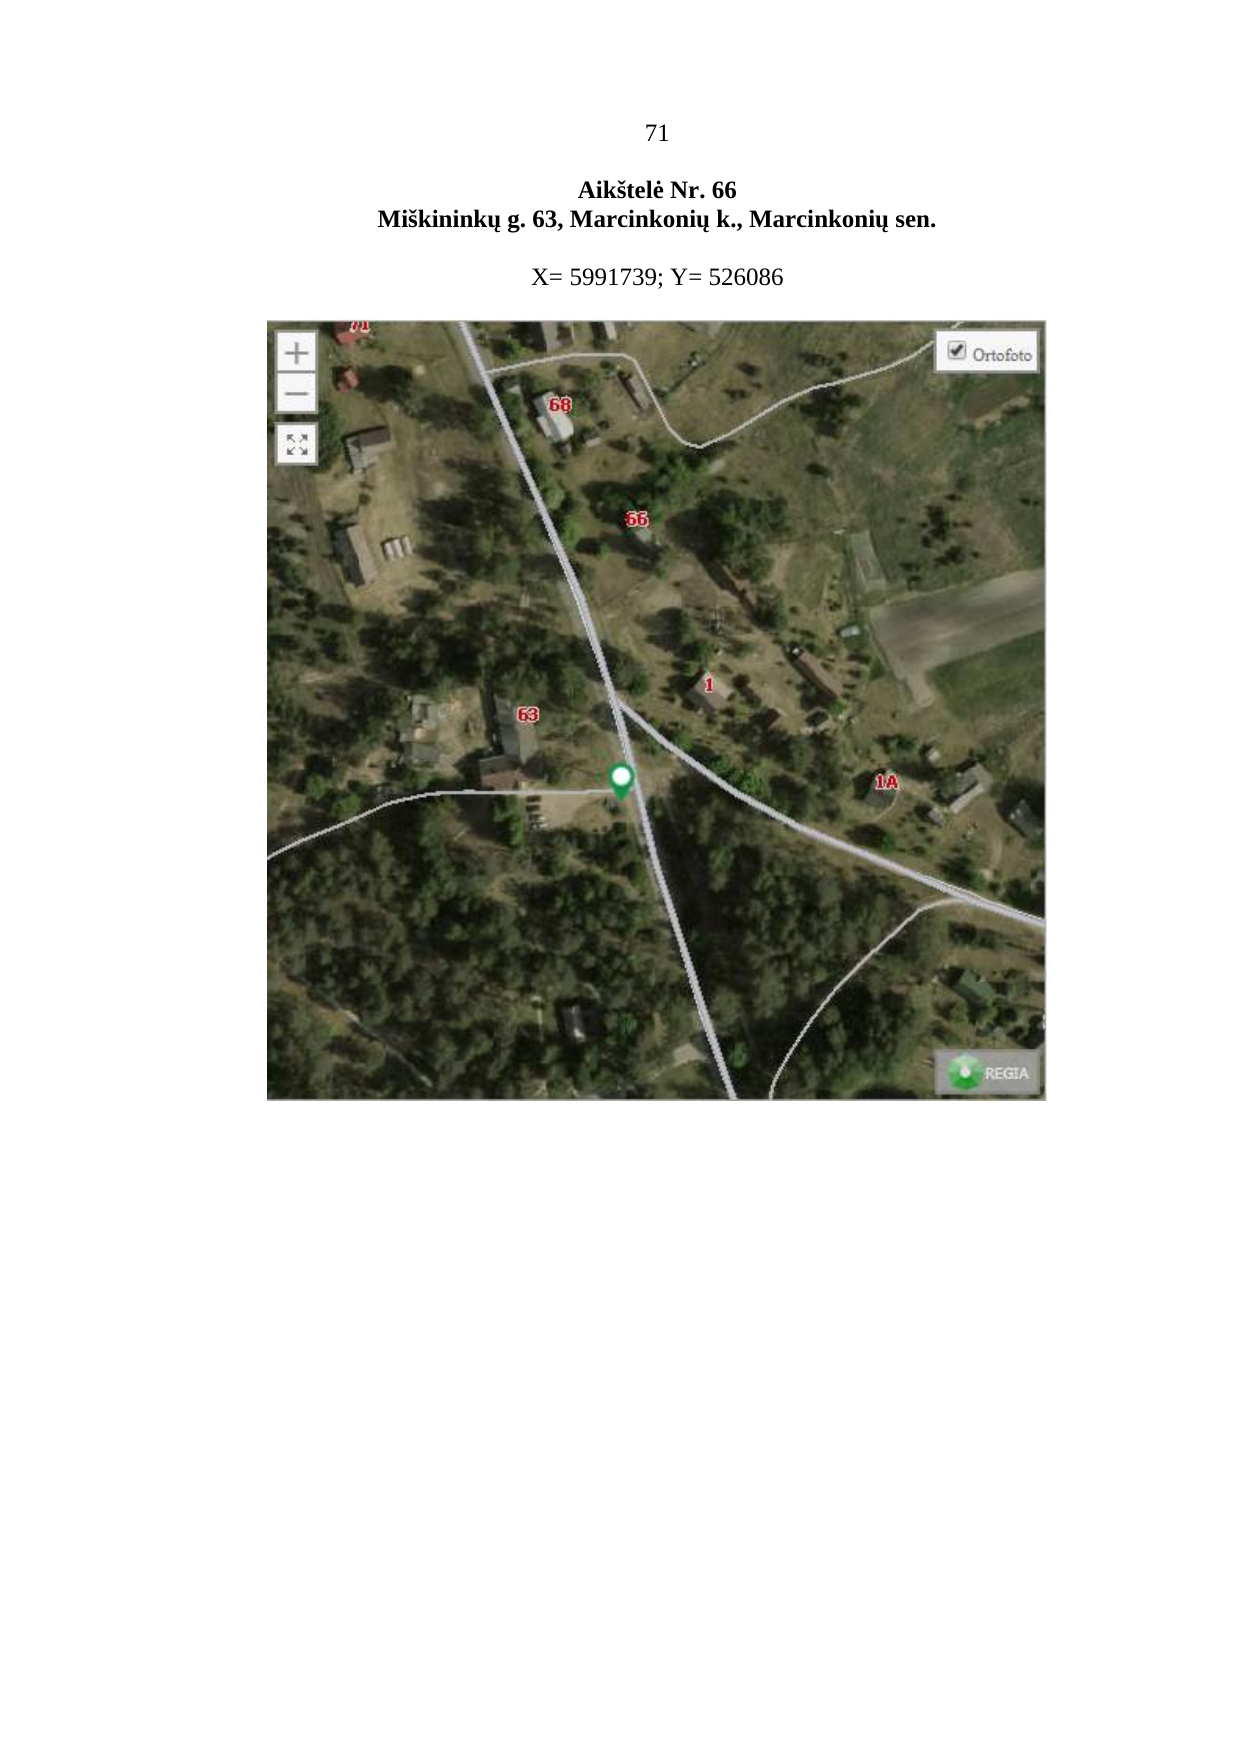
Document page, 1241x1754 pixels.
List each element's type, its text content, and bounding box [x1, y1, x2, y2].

text Aikštelė Nr. 66 [133, 176, 1181, 204]
text X= 5991739; Y= 526086 [133, 262, 1181, 291]
text Miškininkų g. 63, Marcinkonių k., Marcinkonių sen. [133, 204, 1181, 233]
